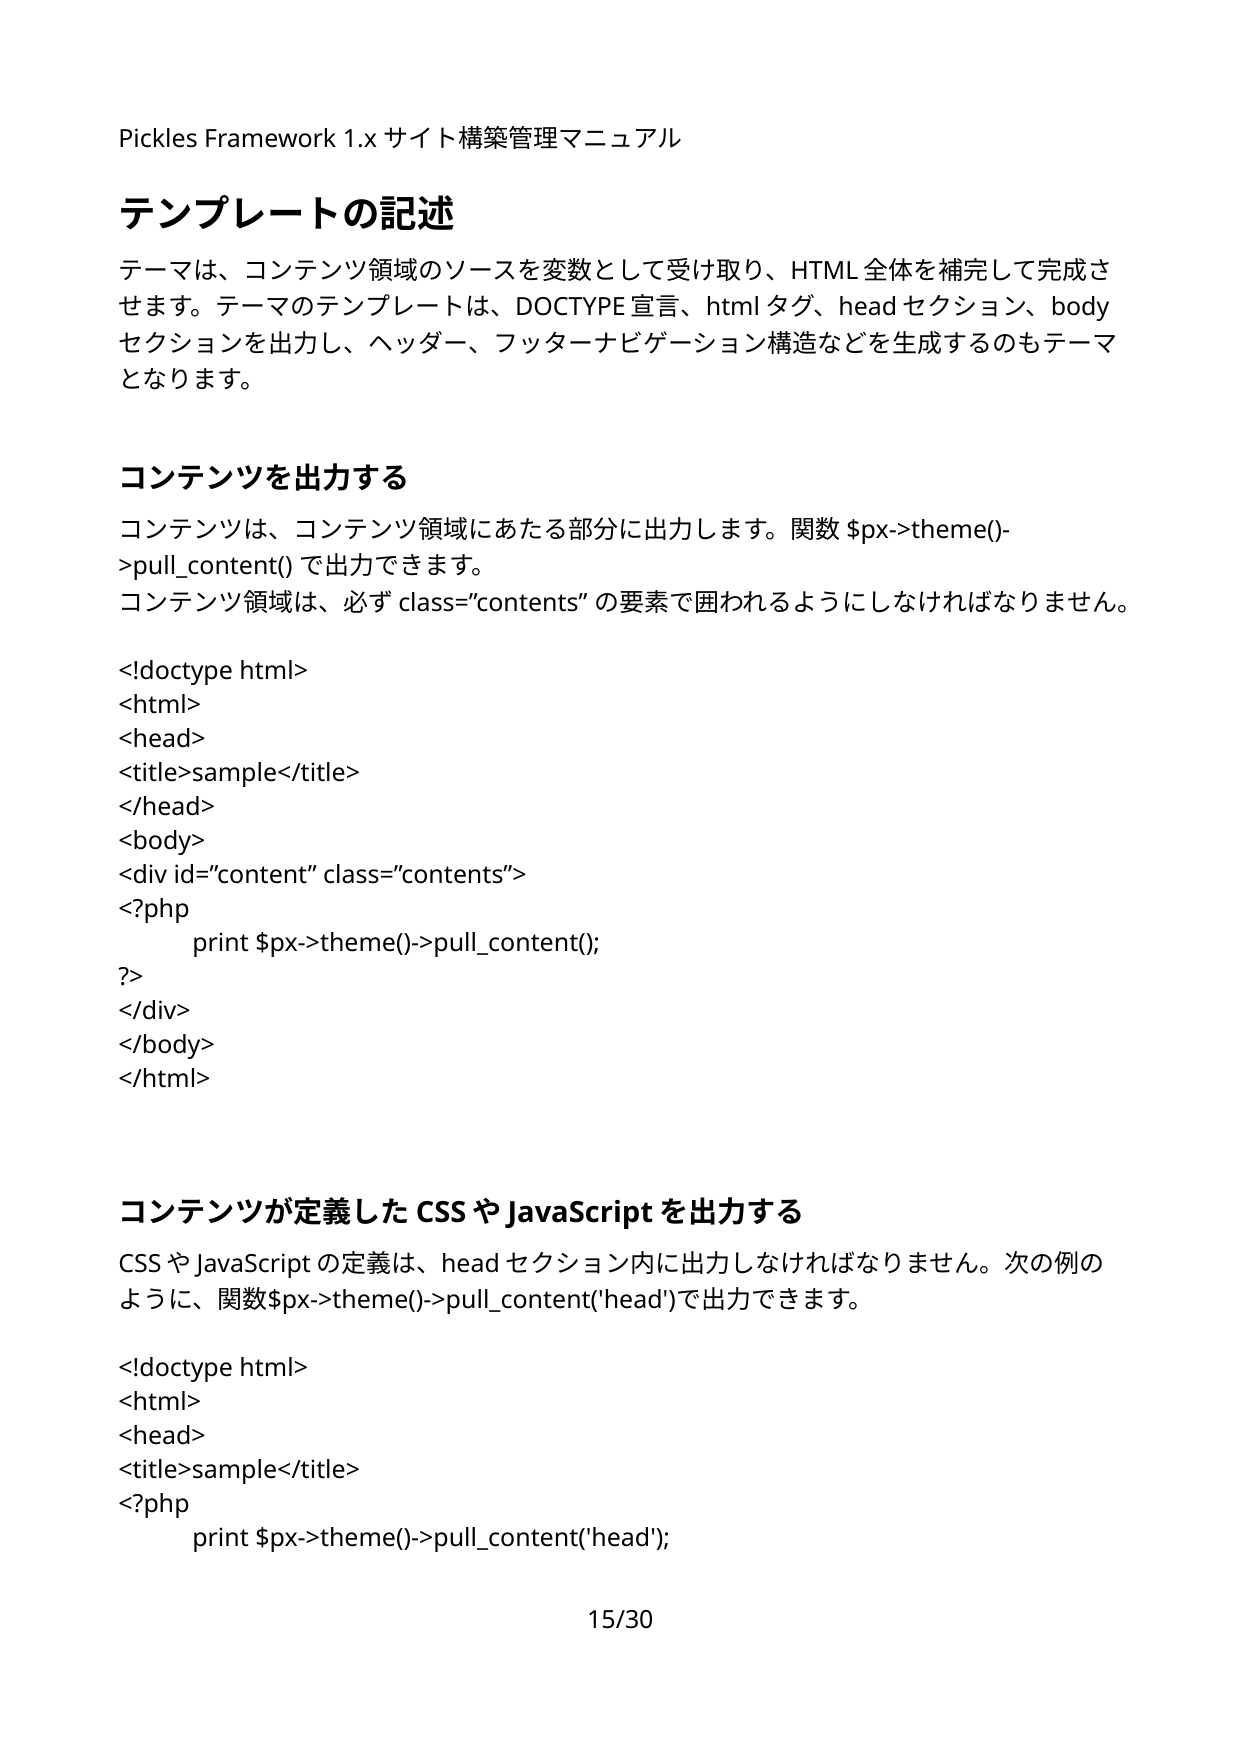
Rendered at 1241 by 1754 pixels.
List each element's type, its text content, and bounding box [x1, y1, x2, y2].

text </head> <body> [118, 788, 1122, 857]
text <head> [118, 1418, 1122, 1452]
text <title>sample</title> [118, 1452, 1122, 1486]
subtitle コンテンツが定義したCSSやJavaScriptを出力する [118, 1188, 1122, 1231]
text ?> [118, 959, 1122, 993]
text CSSやJavaScriptの定義は、headセクション内に出力しなければなりません。次の例のように、関数$px->theme()->pull_content('head')で出力できます。 [118, 1243, 1122, 1316]
text <head> [118, 720, 1122, 754]
subtitle コンテンツを出力する [118, 455, 1122, 497]
text <?php [118, 1486, 1122, 1520]
text </html> [118, 1061, 1122, 1095]
text print $px->theme()->pull_content(); [118, 925, 1122, 959]
text コンテンツ領域は、必ずclass=”contents” の要素で囲われるようにしなければなりません。 [118, 582, 1122, 618]
text <title>sample</title> [118, 754, 1122, 788]
text <html> [118, 686, 1122, 720]
text <?php [118, 891, 1122, 925]
subtitle テンプレートの記述 [118, 184, 1122, 238]
text テーマは、コンテンツ領域のソースを変数として受け取り、HTML全体を補完して完成させます。テーマのテンプレートは、DOCTYPE宣言、htmlタグ、headセクション、bodyセクションを出力し、ヘッダー、フッターナビゲーション構造などを生成するのもテーマとなります。 [118, 251, 1122, 396]
text <!doctype html> [118, 1350, 1122, 1384]
text print $px->theme()->pull_content('head'); [118, 1520, 1122, 1554]
text </body> [118, 1027, 1122, 1061]
text <!doctype html> [118, 652, 1122, 686]
text <div id=”content” class=”contents”> [118, 857, 1122, 891]
text </div> [118, 993, 1122, 1027]
text <html> [118, 1384, 1122, 1418]
text コンテンツは、コンテンツ領域にあたる部分に出力します。関数 $px->theme()->pull_content() で出力できます。 [118, 509, 1122, 582]
